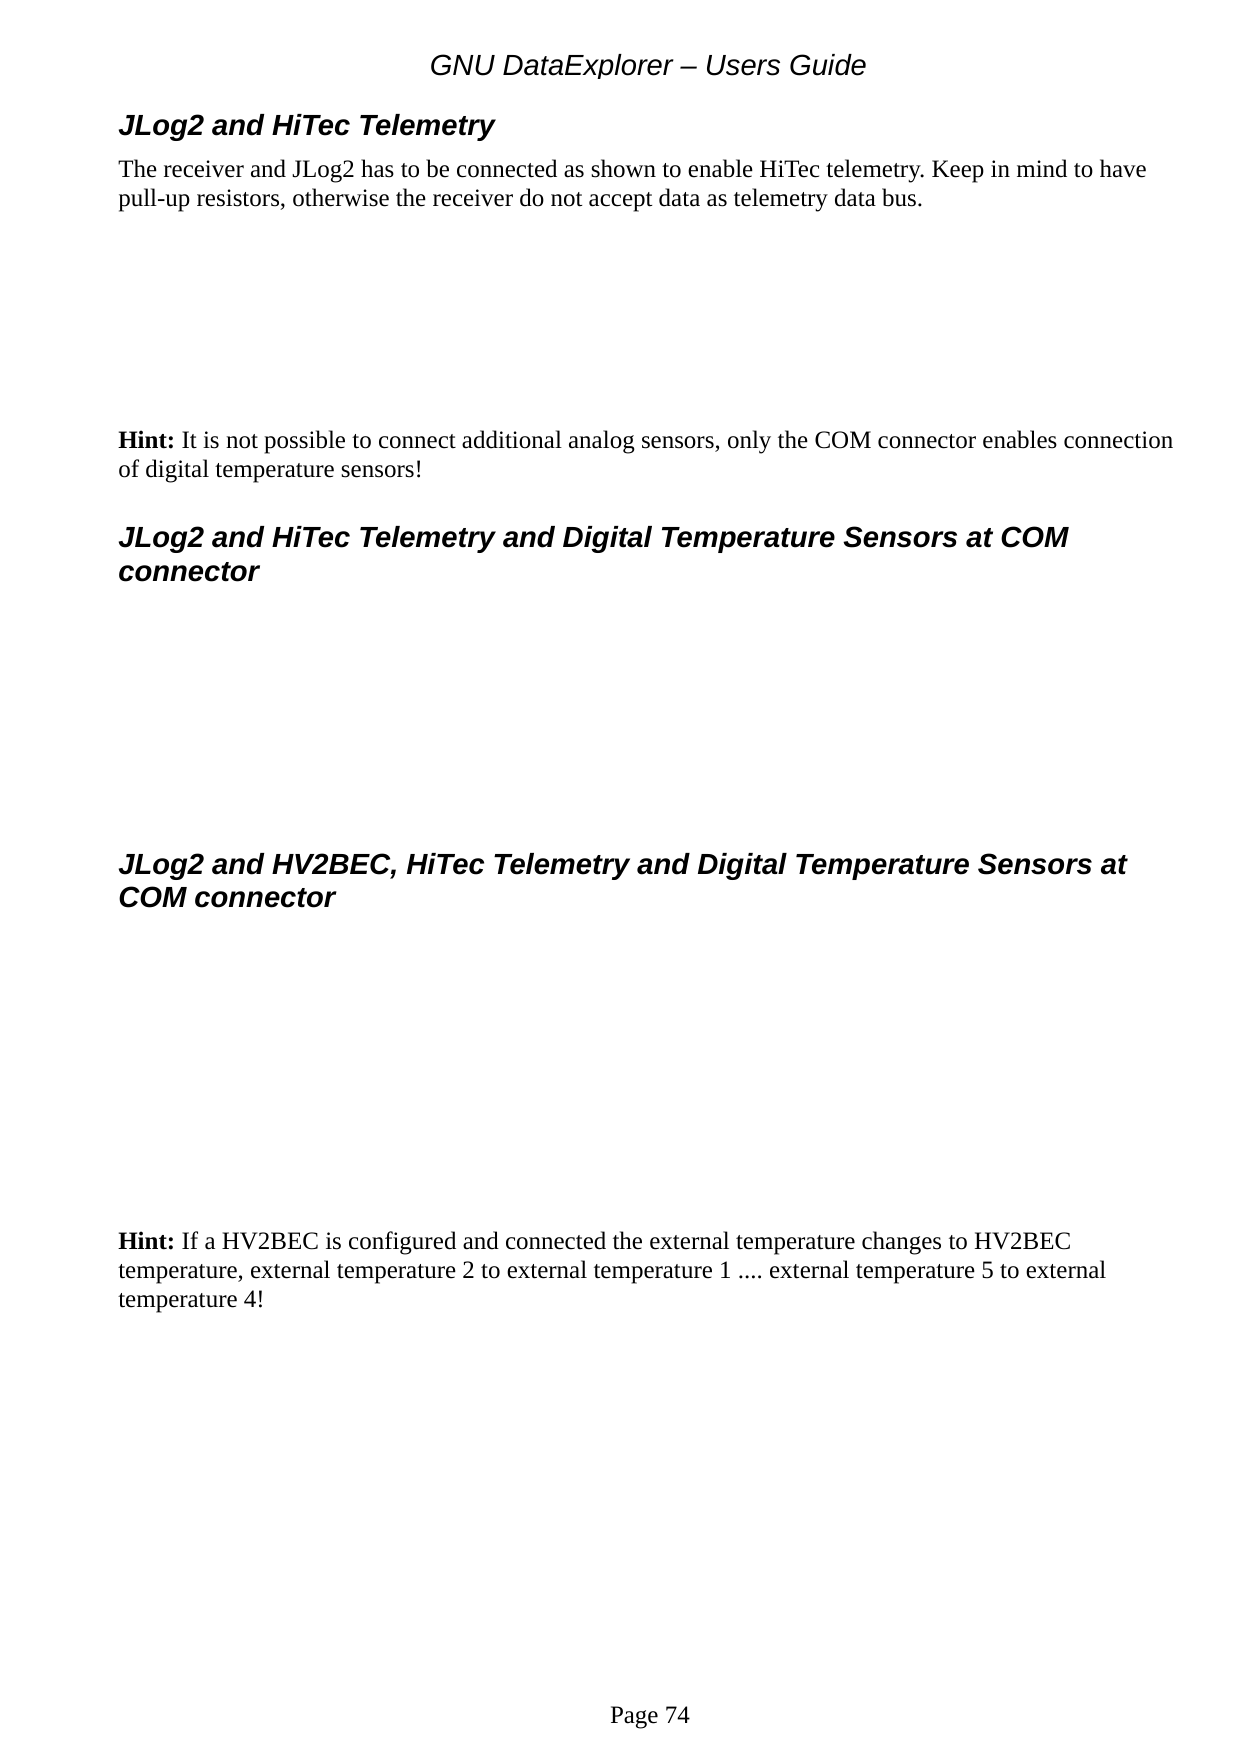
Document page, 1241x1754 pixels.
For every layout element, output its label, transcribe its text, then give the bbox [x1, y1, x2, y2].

subtitle JLog2 and HiTec Telemetry [118, 108, 1181, 141]
subtitle JLog2 and HV2BEC, HiTec Telemetry and Digital Temperature Sensors at COM connector [118, 847, 1181, 914]
text Hint: If a HV2BEC is configured and connected the external temperature changes to HV2BEC temperature, external temperature 2 to external temperature 1 .... external temperature 5 to external temperature 4! [118, 1226, 1181, 1313]
subtitle JLog2 and HiTec Telemetry and Digital Temperature Sensors at COM connector [118, 520, 1181, 587]
text The receiver and JLog2 has to be connected as shown to enable HiTec telemetry. Keep in mind to have pull-up resistors, otherwise the receiver do not accept data as telemetry data bus. [118, 154, 1181, 211]
text Hint: It is not possible to connect additional analog sensors, only the COM connector enables connection of digital temperature sensors! [118, 425, 1181, 483]
